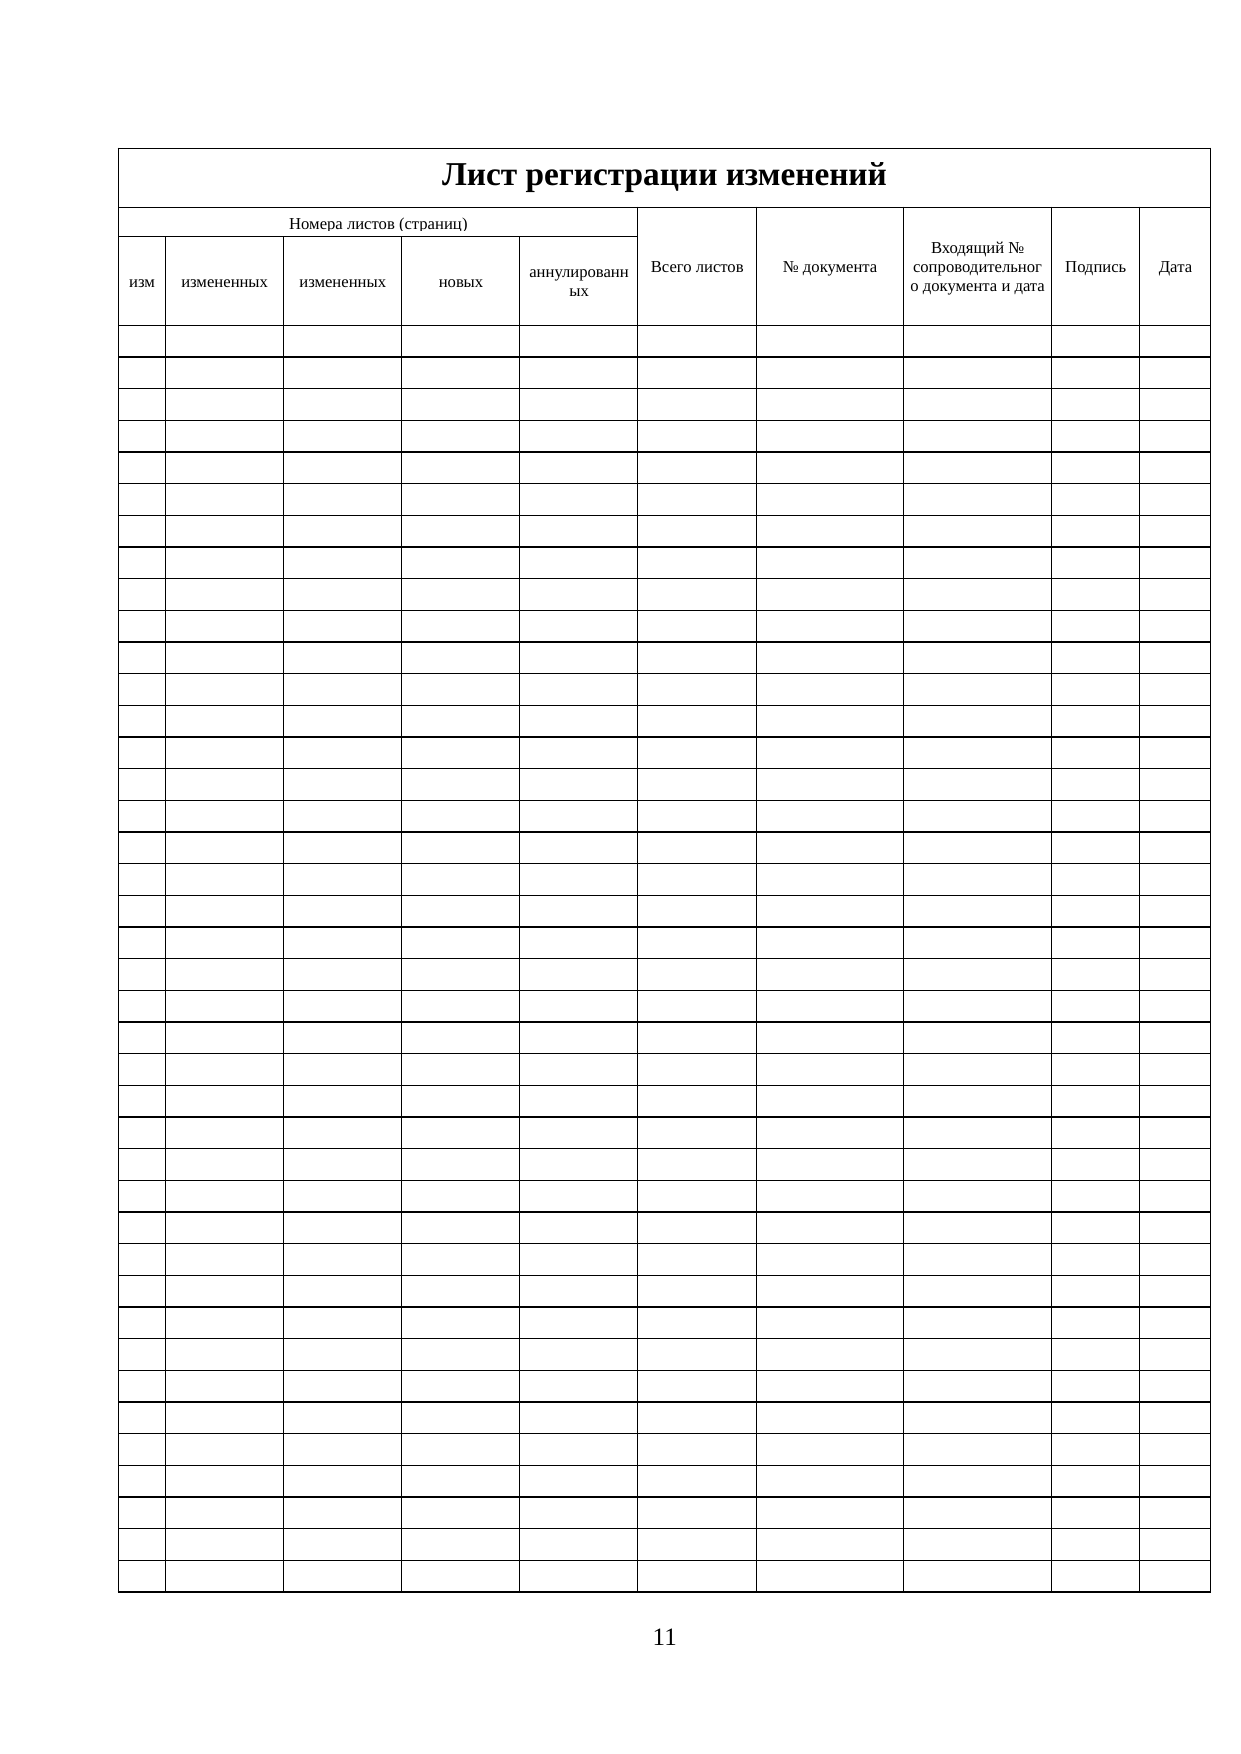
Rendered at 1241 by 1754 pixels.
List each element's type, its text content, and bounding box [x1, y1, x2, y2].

table_cell [166, 738, 283, 768]
table_cell [757, 1054, 903, 1085]
table_cell [520, 991, 637, 1021]
table_cell [757, 1434, 903, 1465]
table_cell [402, 928, 519, 958]
table_cell [638, 1149, 756, 1180]
table_cell [119, 738, 165, 768]
table_cell [1140, 453, 1210, 483]
table_cell [166, 358, 283, 388]
table_cell [119, 579, 165, 610]
table_cell [1052, 1086, 1139, 1116]
table_cell [757, 1244, 903, 1275]
table_cell [1140, 1181, 1210, 1211]
table_cell аннулированных [520, 237, 637, 325]
table_cell [904, 1371, 1051, 1401]
table_cell Номера листов (страниц) [119, 208, 637, 236]
table_cell [119, 769, 165, 800]
table_cell [520, 579, 637, 610]
table_cell [757, 484, 903, 515]
table_cell [402, 389, 519, 420]
table_cell Всего листов [638, 208, 756, 325]
table_cell [757, 1308, 903, 1338]
table_cell [402, 643, 519, 673]
table_cell [119, 1466, 165, 1496]
table_cell [119, 1529, 165, 1560]
table_cell [166, 706, 283, 736]
table_cell [904, 1213, 1051, 1243]
table_cell [904, 1054, 1051, 1085]
table_cell [520, 1308, 637, 1338]
table_cell [284, 389, 401, 420]
table_cell [904, 706, 1051, 736]
table_cell [166, 928, 283, 958]
table_cell [284, 674, 401, 705]
table_cell [1052, 1181, 1139, 1211]
table_cell [284, 1371, 401, 1401]
table_cell измененных [284, 237, 401, 325]
table_cell [904, 548, 1051, 578]
table_cell [904, 1181, 1051, 1211]
table_cell [757, 1213, 903, 1243]
table_cell [119, 801, 165, 831]
table_cell [402, 1434, 519, 1465]
table_cell [520, 548, 637, 578]
table_cell [284, 484, 401, 515]
table_cell [119, 1403, 165, 1433]
table_cell [166, 1276, 283, 1306]
table_cell [904, 1276, 1051, 1306]
table_cell [402, 1118, 519, 1148]
table_cell [402, 453, 519, 483]
table_cell [1140, 1498, 1210, 1528]
table_cell [520, 1529, 637, 1560]
table_cell [520, 1434, 637, 1465]
table_cell [402, 548, 519, 578]
table_cell [757, 1529, 903, 1560]
table_cell [166, 833, 283, 863]
table_cell [904, 738, 1051, 768]
table_cell [1140, 1086, 1210, 1116]
table_cell [638, 769, 756, 800]
table_cell [284, 1434, 401, 1465]
table_cell [520, 1403, 637, 1433]
table_cell [284, 1149, 401, 1180]
table_cell [638, 1339, 756, 1370]
table_cell [1052, 484, 1139, 515]
table_cell [1052, 1118, 1139, 1148]
table_cell [1052, 1339, 1139, 1370]
table_cell [119, 1308, 165, 1338]
table_cell [1052, 1403, 1139, 1433]
table_cell [757, 389, 903, 420]
table_cell [757, 1023, 903, 1053]
table_cell [1140, 928, 1210, 958]
table_cell [757, 833, 903, 863]
table_cell [166, 674, 283, 705]
table_cell [904, 1244, 1051, 1275]
table_cell [402, 611, 519, 641]
table_cell [166, 896, 283, 926]
table_cell [284, 453, 401, 483]
table_cell [284, 1054, 401, 1085]
table_cell [166, 1118, 283, 1148]
table_cell [638, 1561, 756, 1591]
table_cell [119, 548, 165, 578]
table_cell [1140, 1023, 1210, 1053]
table_cell [284, 421, 401, 451]
table_cell [166, 1371, 283, 1401]
table_cell [1052, 1561, 1139, 1591]
table_cell [119, 1054, 165, 1085]
table_cell [119, 484, 165, 515]
table_cell [1052, 611, 1139, 641]
table_cell [119, 674, 165, 705]
table_cell [757, 453, 903, 483]
table_cell [520, 1054, 637, 1085]
table_cell [119, 1086, 165, 1116]
table_cell [520, 484, 637, 515]
table_cell [284, 928, 401, 958]
table_cell [1052, 959, 1139, 990]
table_cell [1140, 326, 1210, 356]
table_cell [638, 453, 756, 483]
table_cell [520, 928, 637, 958]
table_cell [904, 1118, 1051, 1148]
table_cell [402, 1308, 519, 1338]
table_cell [1140, 991, 1210, 1021]
table_cell [638, 358, 756, 388]
table_cell [166, 864, 283, 895]
table_cell [402, 738, 519, 768]
table_cell [166, 326, 283, 356]
table_cell изм [119, 237, 165, 325]
table_cell [402, 1403, 519, 1433]
table_cell [757, 959, 903, 990]
table_cell [638, 643, 756, 673]
table_cell [119, 706, 165, 736]
table_cell [904, 1434, 1051, 1465]
table_cell [638, 1181, 756, 1211]
table_cell [1052, 1371, 1139, 1401]
table_cell [402, 706, 519, 736]
table_cell [284, 801, 401, 831]
table_cell [1052, 548, 1139, 578]
table_cell [166, 1561, 283, 1591]
table_cell [520, 611, 637, 641]
table_cell [520, 864, 637, 895]
table_cell [1140, 833, 1210, 863]
table_cell [638, 1498, 756, 1528]
table_cell [904, 991, 1051, 1021]
table_cell [757, 611, 903, 641]
table_cell [520, 358, 637, 388]
table_cell [757, 421, 903, 451]
table_cell [904, 864, 1051, 895]
table_cell [166, 991, 283, 1021]
table_cell новых [402, 237, 519, 325]
table_cell [757, 1118, 903, 1148]
table_cell [638, 579, 756, 610]
table_cell [638, 421, 756, 451]
table_cell [284, 833, 401, 863]
table_cell [166, 1466, 283, 1496]
table_cell [402, 1054, 519, 1085]
table_cell [284, 516, 401, 546]
table_cell [904, 326, 1051, 356]
table_cell [166, 1149, 283, 1180]
table_cell [119, 1434, 165, 1465]
table_cell [904, 959, 1051, 990]
table_cell [904, 1498, 1051, 1528]
table_cell [757, 643, 903, 673]
table_cell [1140, 896, 1210, 926]
table_cell [904, 1149, 1051, 1180]
table_cell [1140, 959, 1210, 990]
table_cell [166, 484, 283, 515]
table_cell [904, 484, 1051, 515]
table_cell [1140, 643, 1210, 673]
table_cell [1052, 769, 1139, 800]
table_cell [520, 1371, 637, 1401]
table_cell [1052, 326, 1139, 356]
table_cell [1052, 864, 1139, 895]
table_cell [520, 1276, 637, 1306]
table_cell [166, 959, 283, 990]
table_cell [638, 1086, 756, 1116]
table_cell [638, 928, 756, 958]
table_cell [166, 516, 283, 546]
table_cell [638, 611, 756, 641]
table_cell [119, 1339, 165, 1370]
table_cell [402, 516, 519, 546]
table_cell [520, 801, 637, 831]
table_cell [638, 389, 756, 420]
table_cell [402, 1276, 519, 1306]
table_cell [1140, 1403, 1210, 1433]
table_cell [1140, 1561, 1210, 1591]
table_cell [119, 991, 165, 1021]
table_cell [904, 421, 1051, 451]
table_cell измененных [166, 237, 283, 325]
table_cell [284, 326, 401, 356]
table_cell [1140, 1308, 1210, 1338]
table_cell [1052, 896, 1139, 926]
table_cell [284, 896, 401, 926]
table_cell [166, 1403, 283, 1433]
table_cell [1140, 1054, 1210, 1085]
table_cell [1140, 421, 1210, 451]
table_cell [520, 1086, 637, 1116]
table_cell [402, 1149, 519, 1180]
table_cell [904, 674, 1051, 705]
table_cell [520, 674, 637, 705]
table_cell [1140, 674, 1210, 705]
table_cell [402, 326, 519, 356]
table_cell [520, 896, 637, 926]
table_cell [1140, 516, 1210, 546]
table_cell [757, 896, 903, 926]
table_cell [284, 1086, 401, 1116]
table_cell [757, 864, 903, 895]
table_cell [1052, 706, 1139, 736]
table_cell [402, 1086, 519, 1116]
table_cell [1052, 928, 1139, 958]
table_cell [166, 1086, 283, 1116]
table_cell [520, 1466, 637, 1496]
table_cell [1140, 1529, 1210, 1560]
table_cell [1140, 548, 1210, 578]
table_cell [904, 1086, 1051, 1116]
table_cell [1052, 358, 1139, 388]
table_cell [166, 1498, 283, 1528]
table_cell [638, 959, 756, 990]
table_cell [119, 959, 165, 990]
table_cell [402, 484, 519, 515]
table_cell [1140, 1339, 1210, 1370]
table_cell [757, 1181, 903, 1211]
table_cell [757, 1498, 903, 1528]
table_cell [1052, 833, 1139, 863]
table_cell [284, 1403, 401, 1433]
table_cell [284, 548, 401, 578]
table_cell [904, 769, 1051, 800]
table_cell [166, 643, 283, 673]
table_cell [1052, 1276, 1139, 1306]
table_cell [904, 453, 1051, 483]
table_cell [119, 611, 165, 641]
table_cell [520, 421, 637, 451]
table_cell [166, 548, 283, 578]
table_cell [284, 738, 401, 768]
table_cell [119, 1149, 165, 1180]
table_cell [638, 801, 756, 831]
table_cell [1052, 1466, 1139, 1496]
table_cell [757, 769, 903, 800]
table_cell [402, 959, 519, 990]
table_cell [520, 1023, 637, 1053]
table_cell [284, 611, 401, 641]
table_cell [638, 326, 756, 356]
table_cell [757, 326, 903, 356]
table_cell [119, 1276, 165, 1306]
table_cell [119, 833, 165, 863]
table_cell [638, 674, 756, 705]
table_cell [638, 1213, 756, 1243]
table_cell [284, 1118, 401, 1148]
table_cell [757, 801, 903, 831]
table_cell [1052, 1498, 1139, 1528]
table_cell [1140, 738, 1210, 768]
table_cell [119, 896, 165, 926]
table_cell [1052, 643, 1139, 673]
table_cell [1052, 738, 1139, 768]
table_cell [284, 358, 401, 388]
table_cell [284, 1276, 401, 1306]
table_cell [757, 516, 903, 546]
table_cell [1052, 1023, 1139, 1053]
table_cell [166, 1181, 283, 1211]
table_cell [520, 738, 637, 768]
table_cell [402, 1244, 519, 1275]
table_cell [904, 389, 1051, 420]
table_cell [1052, 389, 1139, 420]
table_cell [757, 1276, 903, 1306]
table_cell [166, 421, 283, 451]
table_cell [402, 358, 519, 388]
table_cell [284, 706, 401, 736]
table_cell [904, 833, 1051, 863]
table_cell [1052, 1213, 1139, 1243]
table_cell [402, 1561, 519, 1591]
table_cell [638, 1308, 756, 1338]
table_cell [638, 516, 756, 546]
table_cell [1052, 991, 1139, 1021]
table_cell [284, 1339, 401, 1370]
table_cell [1140, 1371, 1210, 1401]
table_cell [284, 1529, 401, 1560]
table_cell [1052, 516, 1139, 546]
table_cell [757, 991, 903, 1021]
table_cell [402, 833, 519, 863]
table_cell [119, 1498, 165, 1528]
table_cell Входящий № сопроводительного документа и дата [904, 208, 1051, 325]
table_cell [284, 1181, 401, 1211]
table_cell [904, 1529, 1051, 1560]
table_cell [402, 1466, 519, 1496]
table_cell [520, 959, 637, 990]
table_cell [284, 959, 401, 990]
table_cell [638, 991, 756, 1021]
table_cell [1140, 1466, 1210, 1496]
table_cell [520, 1561, 637, 1591]
table_cell [1052, 1308, 1139, 1338]
table_cell [1052, 453, 1139, 483]
table_cell [520, 1118, 637, 1148]
table_cell [638, 1244, 756, 1275]
table_cell [119, 1213, 165, 1243]
table_cell [119, 1181, 165, 1211]
table_cell [1140, 801, 1210, 831]
table_cell [638, 833, 756, 863]
table_cell [904, 643, 1051, 673]
table_cell [757, 738, 903, 768]
table_cell [520, 516, 637, 546]
table_cell [166, 1308, 283, 1338]
table_cell [119, 864, 165, 895]
table_cell [904, 928, 1051, 958]
table_cell [520, 706, 637, 736]
table_cell [119, 358, 165, 388]
table_cell [284, 1561, 401, 1591]
table_cell [904, 801, 1051, 831]
table_cell [520, 453, 637, 483]
table_cell [166, 1244, 283, 1275]
table_cell [1140, 1276, 1210, 1306]
table_cell [638, 1529, 756, 1560]
table_cell [638, 548, 756, 578]
table_cell [1140, 706, 1210, 736]
table_cell [119, 1561, 165, 1591]
table_cell [402, 801, 519, 831]
table_cell [119, 453, 165, 483]
table_cell [757, 548, 903, 578]
table_cell [284, 1466, 401, 1496]
table_cell [166, 389, 283, 420]
table_cell [1140, 358, 1210, 388]
table_cell [166, 611, 283, 641]
table_cell [520, 769, 637, 800]
table_cell [1140, 484, 1210, 515]
table_cell [520, 326, 637, 356]
table_cell [1140, 611, 1210, 641]
table_cell [904, 1561, 1051, 1591]
table_cell [284, 1308, 401, 1338]
table_cell [757, 1086, 903, 1116]
table_cell [119, 1023, 165, 1053]
table_cell [638, 1023, 756, 1053]
table_cell [638, 1434, 756, 1465]
table_cell [520, 1244, 637, 1275]
table_cell [1140, 1118, 1210, 1148]
table_cell [284, 1244, 401, 1275]
table_cell [638, 896, 756, 926]
table_cell [1140, 1149, 1210, 1180]
table_cell [166, 1529, 283, 1560]
table_cell [402, 674, 519, 705]
table_cell [638, 1118, 756, 1148]
table_cell [1140, 769, 1210, 800]
table_cell [284, 991, 401, 1021]
table_cell [1052, 801, 1139, 831]
table_cell [402, 769, 519, 800]
table_cell [638, 1466, 756, 1496]
table_cell [1140, 579, 1210, 610]
table_cell [402, 1339, 519, 1370]
table_cell [757, 674, 903, 705]
table_cell [119, 1244, 165, 1275]
table_cell [402, 896, 519, 926]
table_cell [1052, 674, 1139, 705]
table_cell [402, 421, 519, 451]
table_cell [1052, 1149, 1139, 1180]
table_cell [757, 1561, 903, 1591]
table_cell [520, 1181, 637, 1211]
table_cell [520, 1213, 637, 1243]
table_cell [119, 389, 165, 420]
table_cell [757, 1466, 903, 1496]
table_cell [284, 769, 401, 800]
table_cell [520, 389, 637, 420]
table_cell [520, 833, 637, 863]
table_cell [638, 864, 756, 895]
table_cell [638, 1403, 756, 1433]
table_cell № документа [757, 208, 903, 325]
table_cell [166, 579, 283, 610]
table_cell Дата [1140, 208, 1210, 325]
table_cell [757, 1371, 903, 1401]
table_cell [904, 1466, 1051, 1496]
table_cell [402, 1498, 519, 1528]
table_cell [1052, 421, 1139, 451]
table_cell [284, 1023, 401, 1053]
table_cell [402, 1213, 519, 1243]
table_cell [757, 1339, 903, 1370]
table_cell [520, 643, 637, 673]
table_cell [119, 326, 165, 356]
table_cell [904, 1339, 1051, 1370]
table_cell [119, 1371, 165, 1401]
table_cell [520, 1149, 637, 1180]
table_cell [1052, 1529, 1139, 1560]
table_cell [904, 1308, 1051, 1338]
table_cell [284, 643, 401, 673]
table_cell [638, 1276, 756, 1306]
table_cell [402, 579, 519, 610]
table_cell [1052, 579, 1139, 610]
table_cell [520, 1498, 637, 1528]
table_cell [284, 1213, 401, 1243]
table_cell [284, 579, 401, 610]
table_cell [166, 1213, 283, 1243]
table_cell [166, 1339, 283, 1370]
table_cell [520, 1339, 637, 1370]
table_cell [166, 769, 283, 800]
table_cell [166, 801, 283, 831]
table_cell [1140, 1244, 1210, 1275]
table_cell [1140, 1213, 1210, 1243]
table_cell [119, 421, 165, 451]
table_cell [1140, 864, 1210, 895]
table_cell [402, 991, 519, 1021]
table_cell [638, 1371, 756, 1401]
table_cell [904, 896, 1051, 926]
table_cell [757, 579, 903, 610]
table_cell [757, 928, 903, 958]
table_cell [904, 516, 1051, 546]
table_cell [904, 611, 1051, 641]
table_cell [402, 864, 519, 895]
table_cell [638, 738, 756, 768]
table_cell [638, 706, 756, 736]
table_cell [904, 579, 1051, 610]
table_cell [1052, 1054, 1139, 1085]
table_cell [1140, 1434, 1210, 1465]
table_cell [166, 1054, 283, 1085]
table_cell [757, 358, 903, 388]
table_cell [284, 864, 401, 895]
table_cell [1052, 1434, 1139, 1465]
table_cell [166, 453, 283, 483]
table_header Лист регистрации изменений [119, 149, 1210, 207]
table_cell [402, 1181, 519, 1211]
table_cell [119, 1118, 165, 1148]
table_cell [1052, 1244, 1139, 1275]
table_cell [638, 484, 756, 515]
table_cell [166, 1434, 283, 1465]
table_cell [757, 1149, 903, 1180]
table_cell [166, 1023, 283, 1053]
table_cell [904, 1023, 1051, 1053]
table_cell [904, 358, 1051, 388]
table_cell [757, 706, 903, 736]
table_cell [402, 1529, 519, 1560]
table_cell [757, 1403, 903, 1433]
table_cell [119, 928, 165, 958]
table_cell [638, 1054, 756, 1085]
table_cell [119, 516, 165, 546]
table_cell [904, 1403, 1051, 1433]
table_cell [402, 1371, 519, 1401]
table_cell [284, 1498, 401, 1528]
table_cell [402, 1023, 519, 1053]
table_cell [119, 643, 165, 673]
table_cell [1140, 389, 1210, 420]
table_cell Подпись [1052, 208, 1139, 325]
